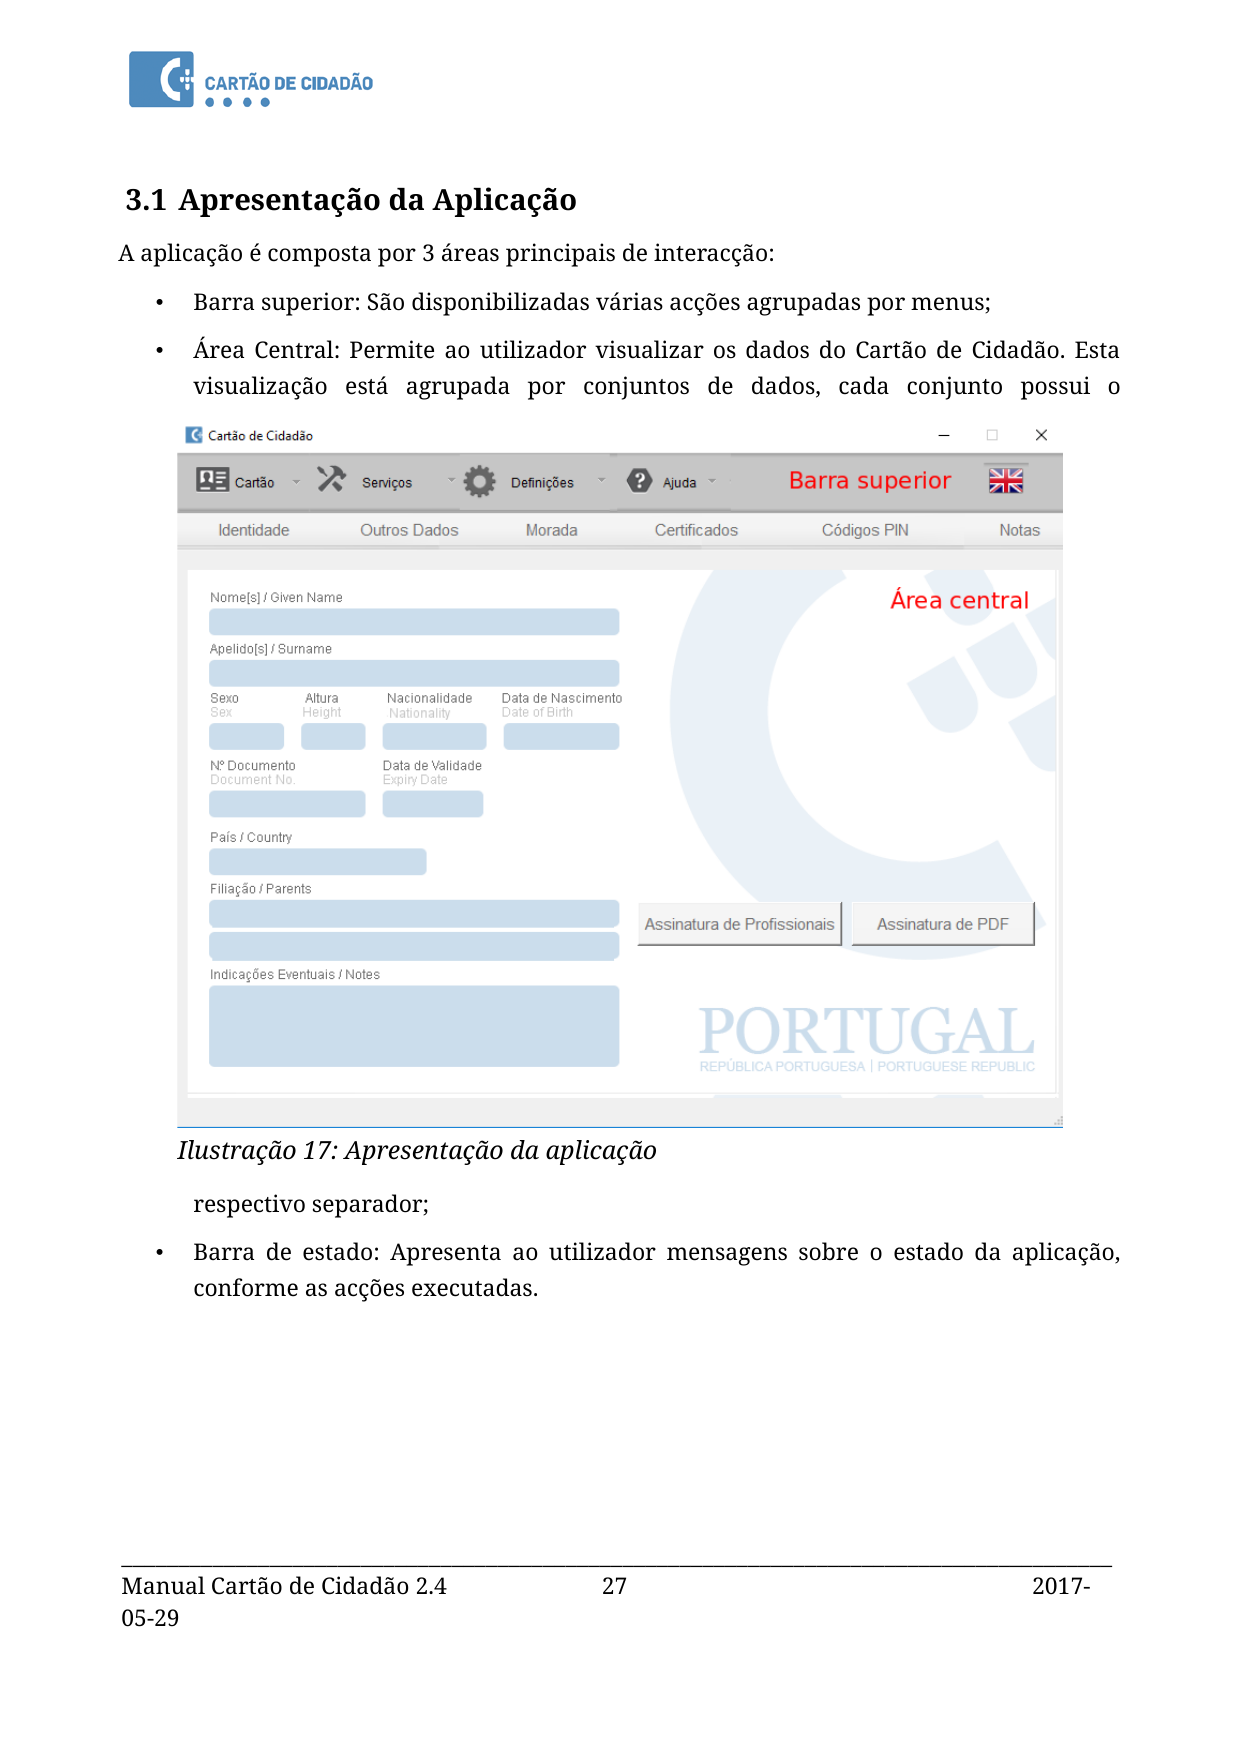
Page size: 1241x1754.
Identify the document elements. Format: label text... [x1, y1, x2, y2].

list Ilustração 17: Apresentação da aplicação [177, 1128, 1063, 1167]
picture [127, 45, 420, 115]
list Barra superior: São disponibilizadas várias acções agrupadas por menus; [156, 286, 1122, 317]
list Barra de estado: Apresenta ao utilizador mensagens sobre o estado da aplicação, conforme as acções executadas. [156, 1236, 1122, 1303]
picture [177, 420, 1063, 1128]
text A aplicação é composta por 3 áreas principais de interacção: [118, 237, 1122, 268]
list Área Central: Permite ao utilizador visualizar os dados do Cartão de Cidadão. Esta visualização está agrupada por conjuntos de dados, cada conjunto possui o respectivo separador; [156, 334, 1122, 1219]
subtitle Apresentação da Aplicação [118, 179, 1122, 219]
